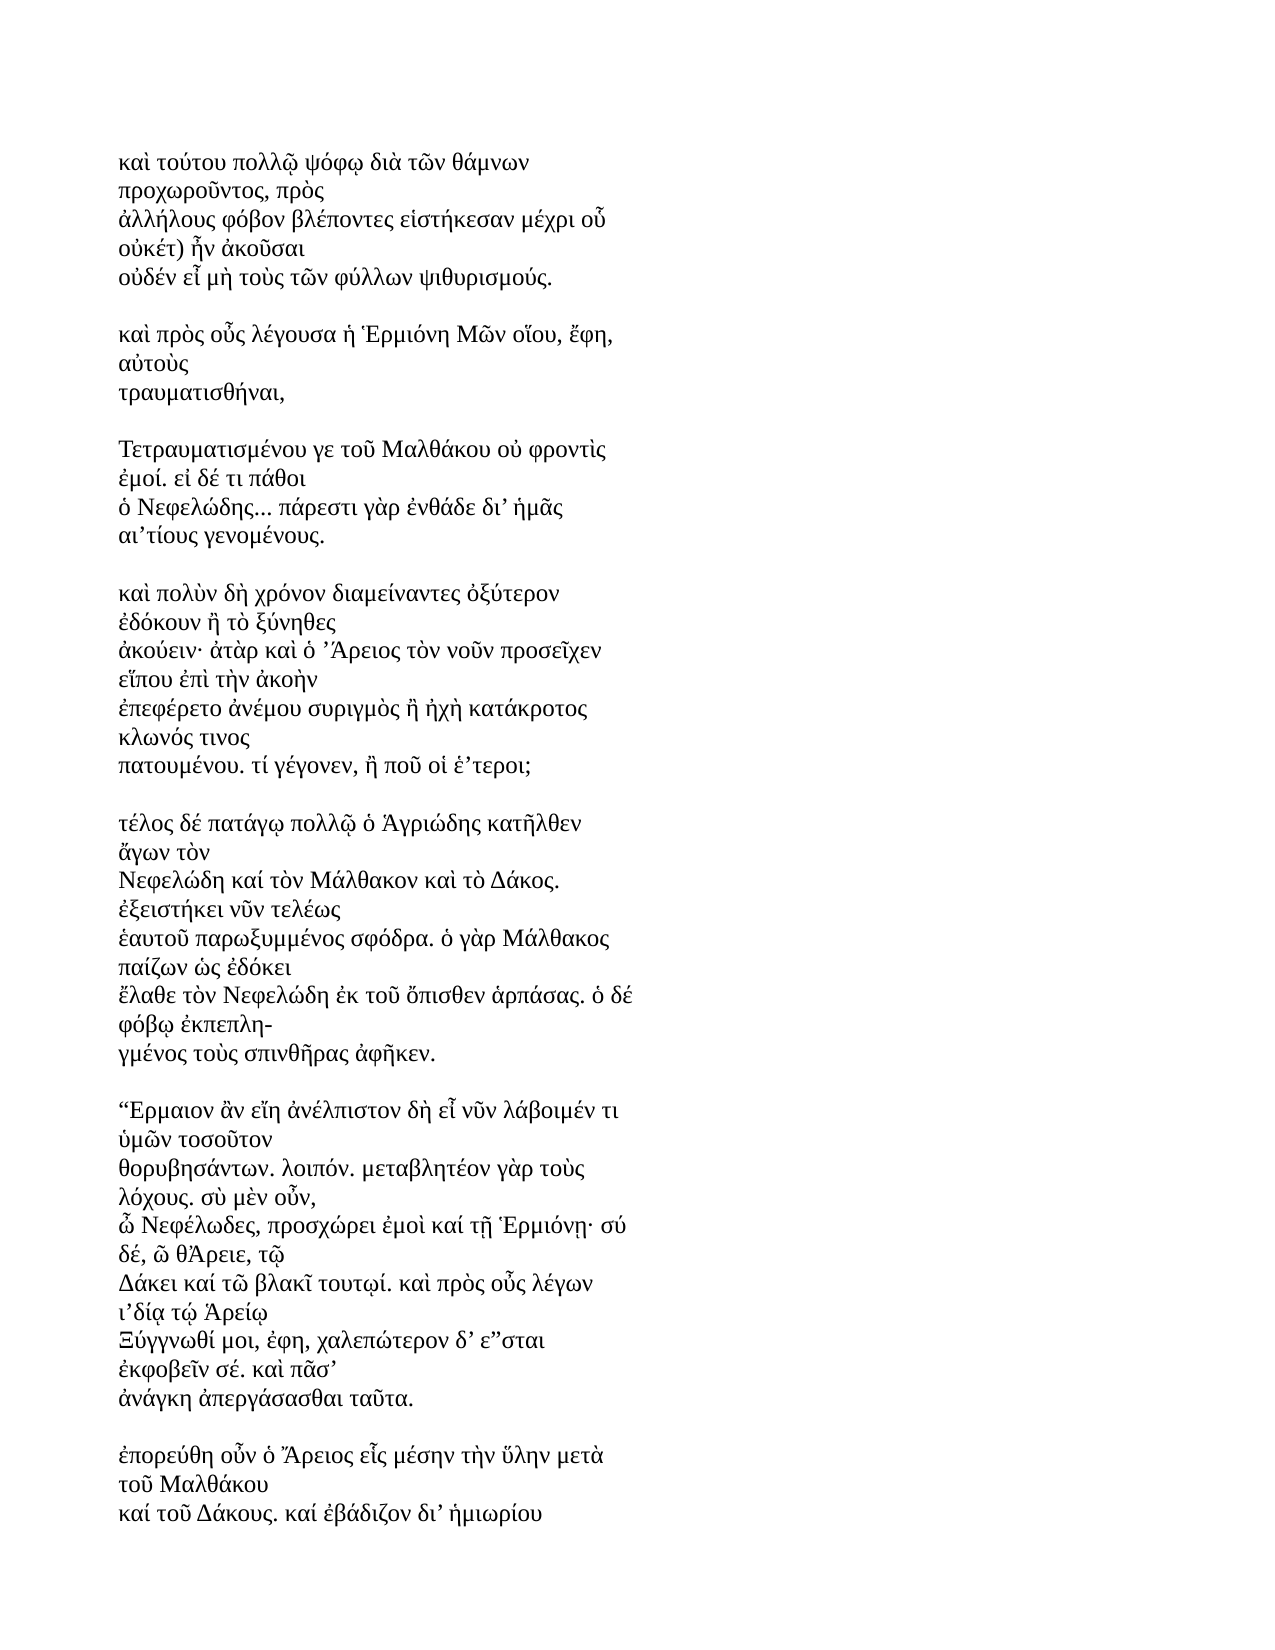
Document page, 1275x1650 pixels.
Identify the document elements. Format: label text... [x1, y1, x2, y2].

table_cell [638, 118, 1157, 1527]
table_cell καὶ τούτου πολλῷ ψόφῳ διὰ τῶν θάμνων προχωροῦντος, πρὸς ἀλλήλους φόβον βλέποντες εἱστήκεσαν μέχρι οὗ οὐκέτ) ἦν ἀκοῦσαι οὐδέν εἶ μὴ τοὺς τῶν φύλλων ψιθυρισμούς. καὶ πρὸς οὖς λέγουσα ἡ Ἑρμιόνη Μῶν οἵου, ἔφη, αὐτοὺς τραυματισθήναι, Τετραυματισμένου γε τοῦ Μαλθάκου οὐ φροντὶς ἐμοί. εἰ δέ τι πάθοι ὁ Νεφελώδης... πάρεστι γὰρ ἐνθάδε δι’ ἡμᾶς αι’τίους γενομένους. καὶ πολὺν δὴ χρόνον διαμείναντες ὀξύτερον ἐδόκουν ἢ τὸ ξύνηθες ἀκούειν· ἀτὰρ καὶ ὁ ’Άρειος τὸν νοῦν προσεῖχεν εἵπου ἐπὶ τὴν ἀκοὴν ἐπεφέρετο ἀνέμου συριγμὸς ἢ ἠχὴ κατάκροτος κλωνός τινος πατουμένου. τί γέγονεν, ἢ ποῦ οἱ ἑ’τεροι; τέλος δέ πατάγῳ πολλῷ ὁ Ἁγριώδης κατῆλθεν ἄγων τὸν Νεφελώδη καί τὸν Μάλθακον καὶ τὸ Δάκος. ἐξειστήκει νῦν τελέως ἑαυτοῦ παρωξυμμένος σφόδρα. ὁ γὰρ Μάλθακος παίζων ὡς ἐδόκει ἔλαθε τὸν Νεφελώδη ἐκ τοῦ ὄπισθεν ἁρπάσας. ὁ δέ φόβῳ ἐκπεπλη- γμένος τοὺς σπινθῆρας ἀφῆκεν. “Ερμαιον ἂν εἴη ἀνέλπιστον δὴ εἶ νῦν λάβοιμέν τι ὑμῶν τοσοῦτον θορυβησάντων. λοιπόν. μεταβλητέον γὰρ τοὺς λόχους. σὺ μὲν οὖν, ὦ Νεφέλωδες, προσχώρει ἐμοὶ καί τῇ Ἑρμιόνῃ· σύ δέ, ῶ θἈρειε, τῷ Δάκει καί τῶ βλακῖ τουτῳί. καὶ πρὸς οὖς λέγων ι’δίᾳ τῴ Ἁρείῳ Ξύγγνωθί μοι, ἐφη, χαλεπώτερον δ’ ε”σται ἐκφοβεῖν σέ. καὶ πᾶσ’ ἀνάγκη ἀπεργάσασθαι ταῦτα. ἐπορεύθη οὖν ὁ Ἄρειος εἷς μέσην τὴν ὕλην μετὰ τοῦ Μαλθάκου καί τοῦ Δάκους. καί ἐβάδιζον δι’ ἡμιωρίου [118, 118, 637, 1527]
